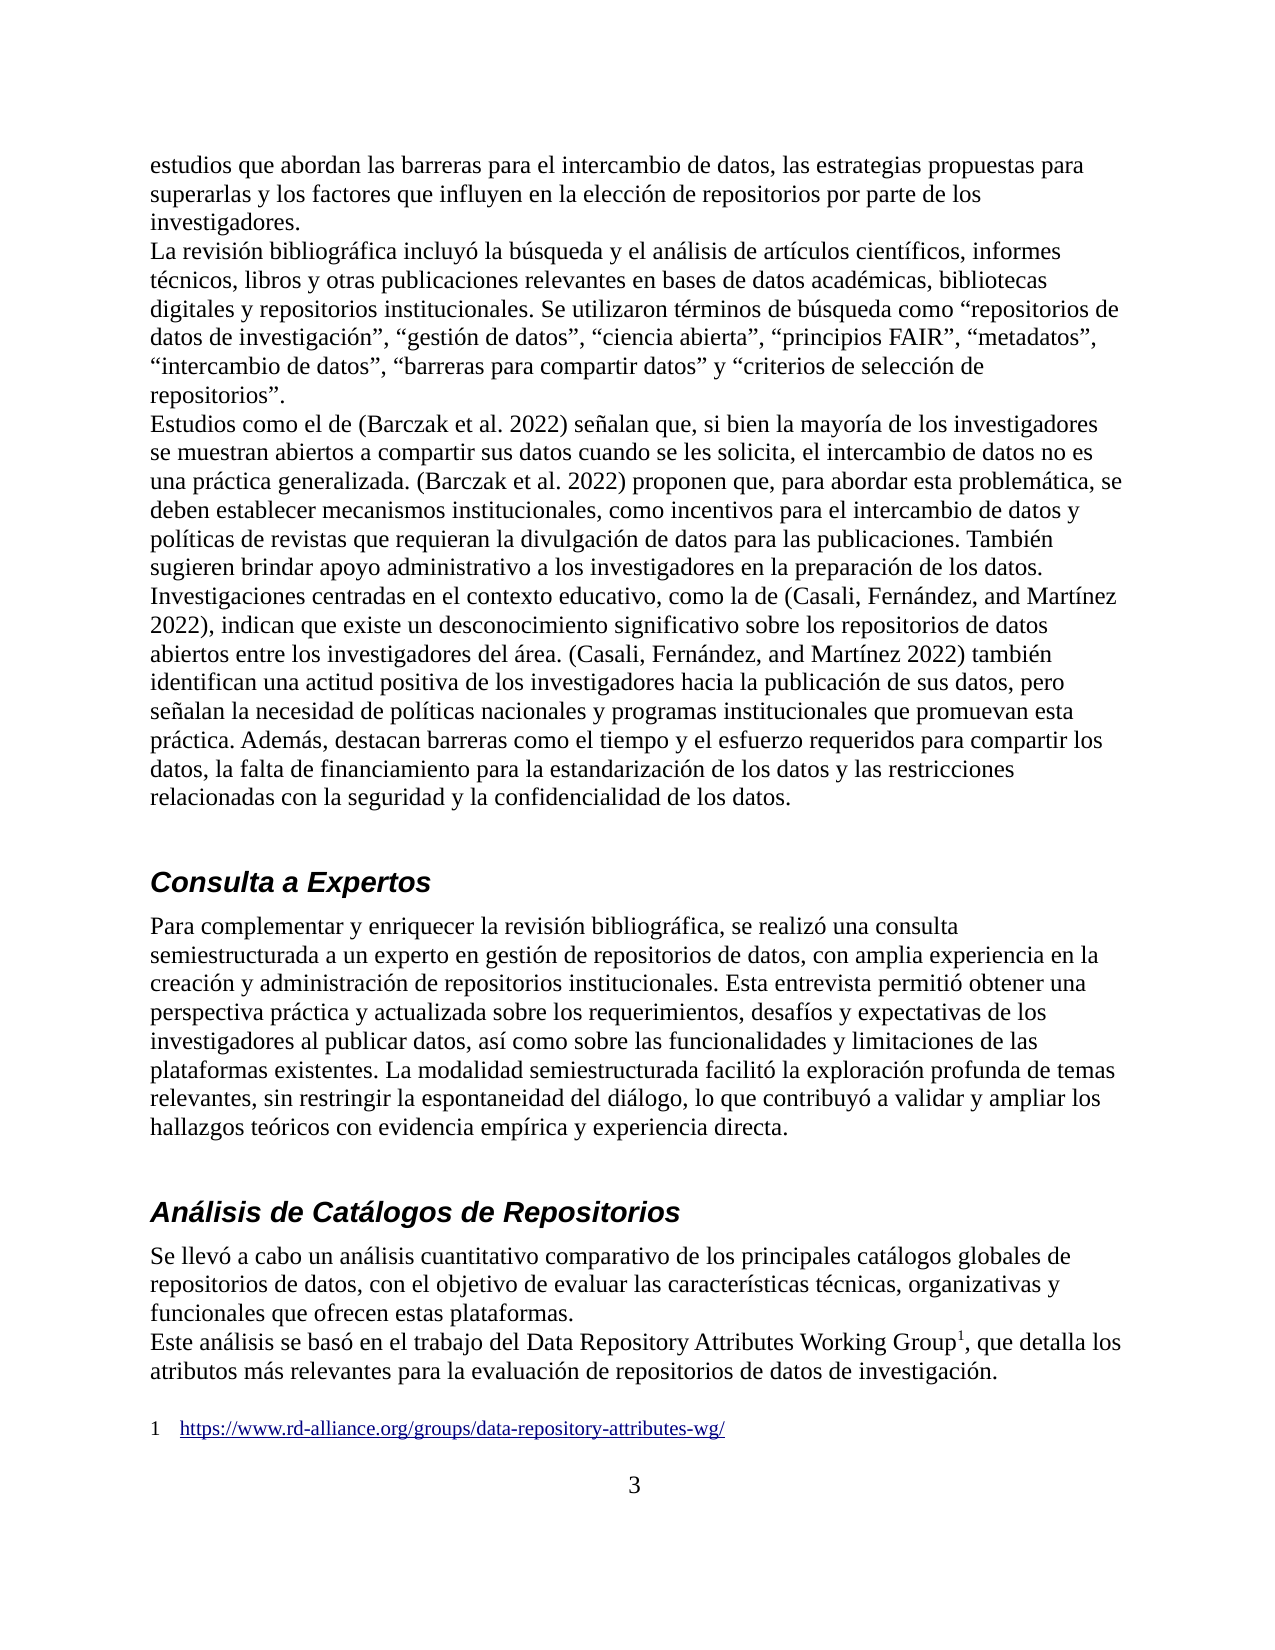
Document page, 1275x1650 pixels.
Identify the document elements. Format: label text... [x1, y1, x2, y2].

subtitle Consulta a Expertos [150, 865, 1125, 898]
text Para complementar y enriquecer la revisión bibliográfica, se realizó una consulta semiestructurada a un experto en gestión de repositorios de datos, con amplia experiencia en la creación y administración de repositorios institucionales. Esta entrevista permitió obtener una perspectiva práctica y actualizada sobre los requerimientos, desafíos y expectativas de los investigadores al publicar datos, así como sobre las funcionalidades y limitaciones de las plataformas existentes. La modalidad semiestructurada facilitó la exploración profunda de temas relevantes, sin restringir la espontaneidad del diálogo, lo que contribuyó a validar y ampliar los hallazgos teóricos con evidencia empírica y experiencia directa. [150, 911, 1125, 1170]
text Se llevó a cabo un análisis cuantitativo comparativo de los principales catálogos globales de repositorios de datos, con el objetivo de evaluar las características técnicas, organizativas y funcionales que ofrecen estas plataformas. Este análisis se basó en el trabajo del Data Repository Attributes Working Group, que detalla los atributos más relevantes para la evaluación de repositorios de datos de investigación. [150, 1241, 1125, 1384]
subtitle Análisis de Catálogos de Repositorios [150, 1195, 1125, 1228]
text https://www.rd-alliance.org/groups/data-repository-attributes-wg/ [150, 1416, 1125, 1440]
text estudios que abordan las barreras para el intercambio de datos, las estrategias propuestas para superarlas y los factores que influyen en la elección de repositorios por parte de los investigadores. La revisión bibliográfica incluyó la búsqueda y el análisis de artículos científicos, informes técnicos, libros y otras publicaciones relevantes en bases de datos académicas, bibliotecas digitales y repositorios institucionales. Se utilizaron términos de búsqueda como “repositorios de datos de investigación”, “gestión de datos”, “ciencia abierta”, “principios FAIR”, “metadatos”, “intercambio de datos”, “barreras para compartir datos” y “criterios de selección de repositorios”. Estudios como el de (Barczak et al. 2022) señalan que, si bien la mayoría de los investigadores se muestran abiertos a compartir sus datos cuando se les solicita, el intercambio de datos no es una práctica generalizada. (Barczak et al. 2022) proponen que, para abordar esta problemática, se deben establecer mecanismos institucionales, como incentivos para el intercambio de datos y políticas de revistas que requieran la divulgación de datos para las publicaciones. También sugieren brindar apoyo administrativo a los investigadores en la preparación de los datos. Investigaciones centradas en el contexto educativo, como la de (Casali, Fernández, and Martínez 2022), indican que existe un desconocimiento significativo sobre los repositorios de datos abiertos entre los investigadores del área. (Casali, Fernández, and Martínez 2022) también identifican una actitud positiva de los investigadores hacia la publicación de sus datos, pero señalan la necesidad de políticas nacionales y programas institucionales que promuevan esta práctica. Además, destacan barreras como el tiempo y el esfuerzo requeridos para compartir los datos, la falta de financiamiento para la estandarización de los datos y las restricciones relacionadas con la seguridad y la confidencialidad de los datos. [150, 150, 1125, 840]
